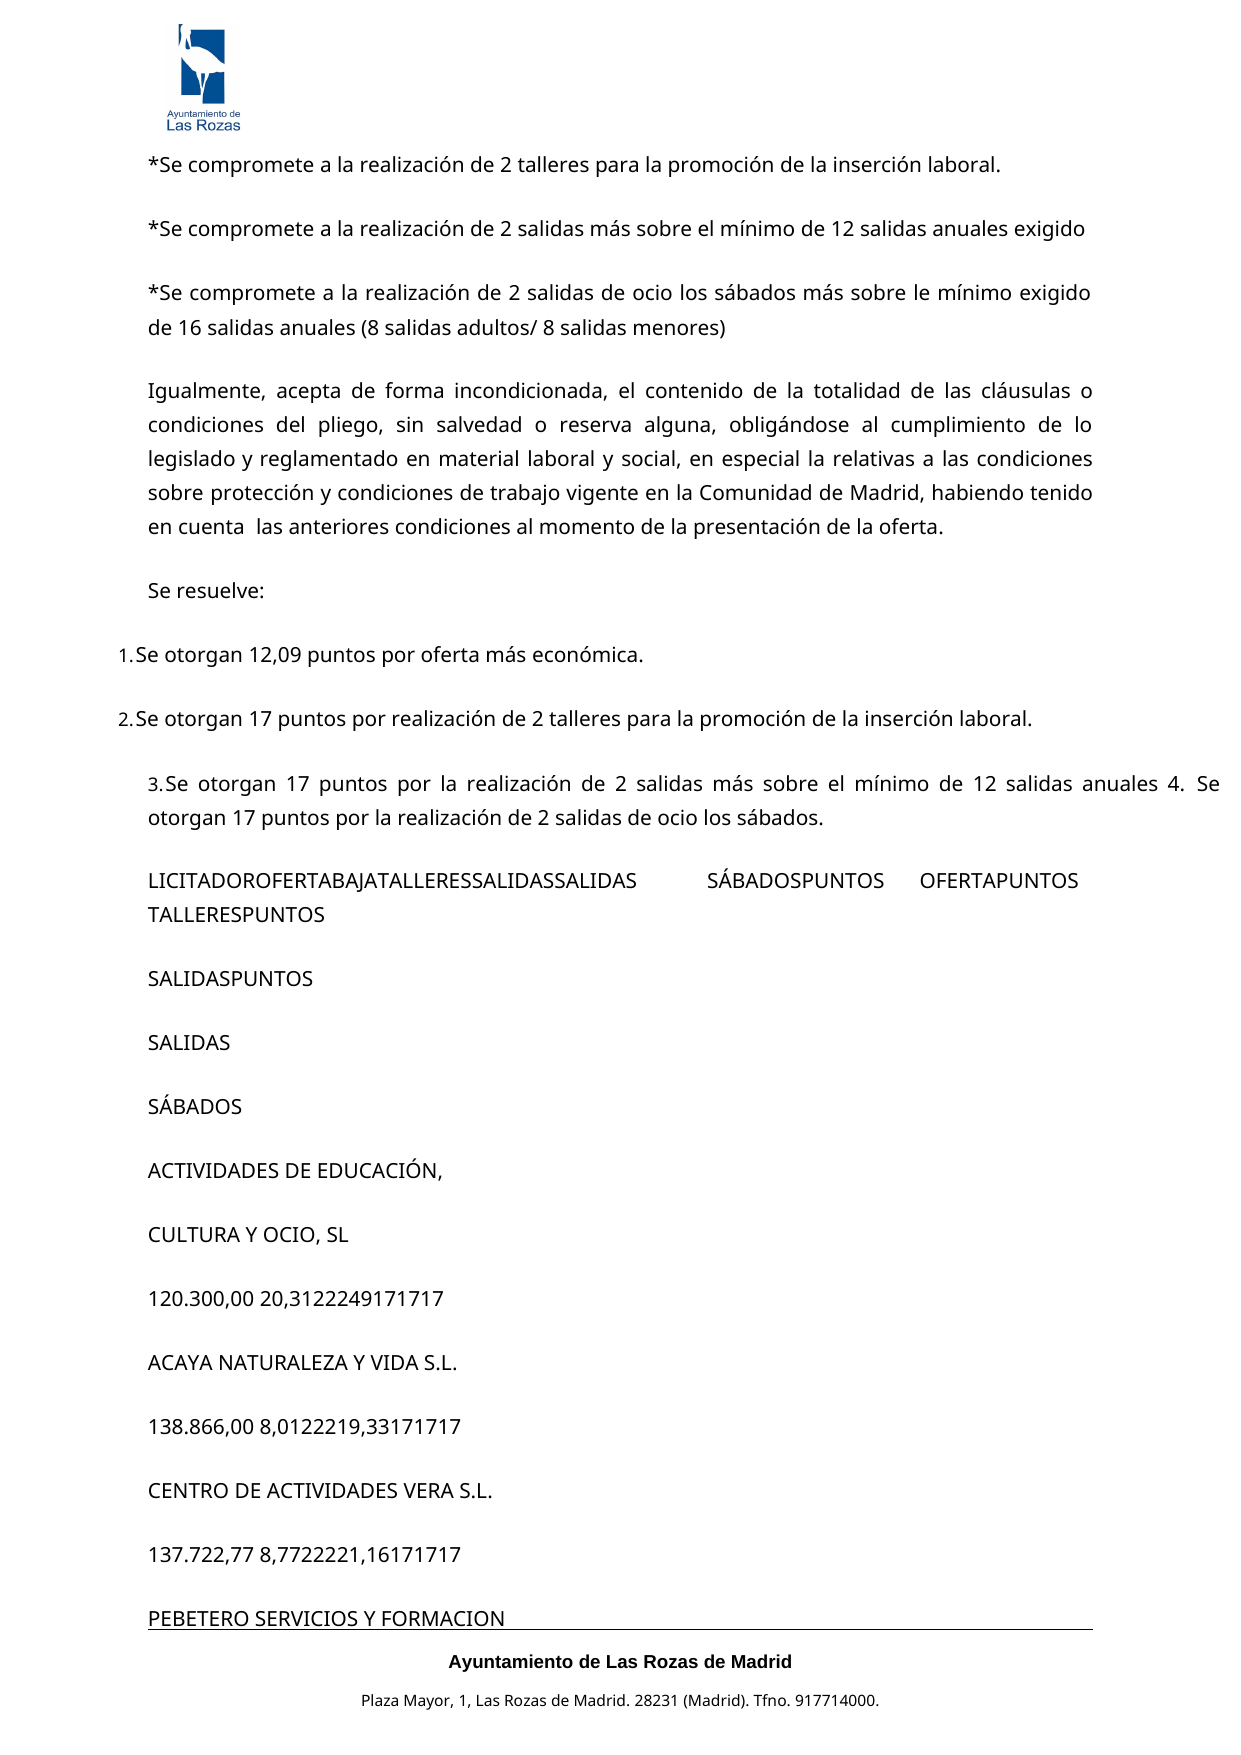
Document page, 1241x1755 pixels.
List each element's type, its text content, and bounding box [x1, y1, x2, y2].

list Se otorgan 12,09 puntos por oferta más económica. [118, 640, 1220, 669]
list Se otorgan 17 puntos por realización de 2 talleres para la promoción de la inserción laboral. [118, 704, 1220, 733]
text *Se compromete a la realización de 2 salidas más sobre el mínimo de 12 salidas anuales exigido [148, 214, 1220, 243]
text LICITADOROFERTABAJATALLERESSALIDASSALIDAS SÁBADOSPUNTOS OFERTAPUNTOS TALLERESPUNTOS [148, 866, 1093, 929]
text *Se compromete a la realización de 2 talleres para la promoción de la inserción laboral. [148, 150, 1220, 178]
list Se otorgan 17 puntos por la realización de 2 salidas más sobre el mínimo de 12 salidas anuales 4. Se otorgan 17 puntos por la realización de 2 salidas de ocio los sábados. [148, 769, 1220, 831]
text ACTIVIDADES DE EDUCACIÓN, CULTURA Y OCIO, SL 120.300,00 20,3122249171717 [148, 1156, 460, 1312]
text ACAYA NATURALEZA Y VIDA S.L. 138.866,00 8,0122219,33171717 CENTRO DE ACTIVIDADES VERA S.L. 137.722,77 8,7722221,16171717 PEBETERO SERVICIOS Y FORMACION [148, 1348, 535, 1629]
text Igualmente, acepta de forma incondicionada, el contenido de la totalidad de las cláusulas o condiciones del pliego, sin salvedad o reserva alguna, obligándose al cumplimiento de lo legislado y reglamentado en material laboral y social, en especial la relativas a las condiciones sobre protección y condiciones de trabajo vigente en la Comunidad de Madrid, habiendo tenido en cuenta las anteriores condiciones al momento de la presentación de la oferta. [148, 376, 1093, 541]
text Se resuelve: [148, 576, 1220, 604]
text *Se compromete a la realización de 2 salidas de ocio los sábados más sobre le mínimo exigido de 16 salidas anuales (8 salidas adultos/ 8 salidas menores) [148, 278, 1093, 341]
text SALIDASPUNTOS SALIDAS SÁBADOS [148, 964, 324, 1120]
